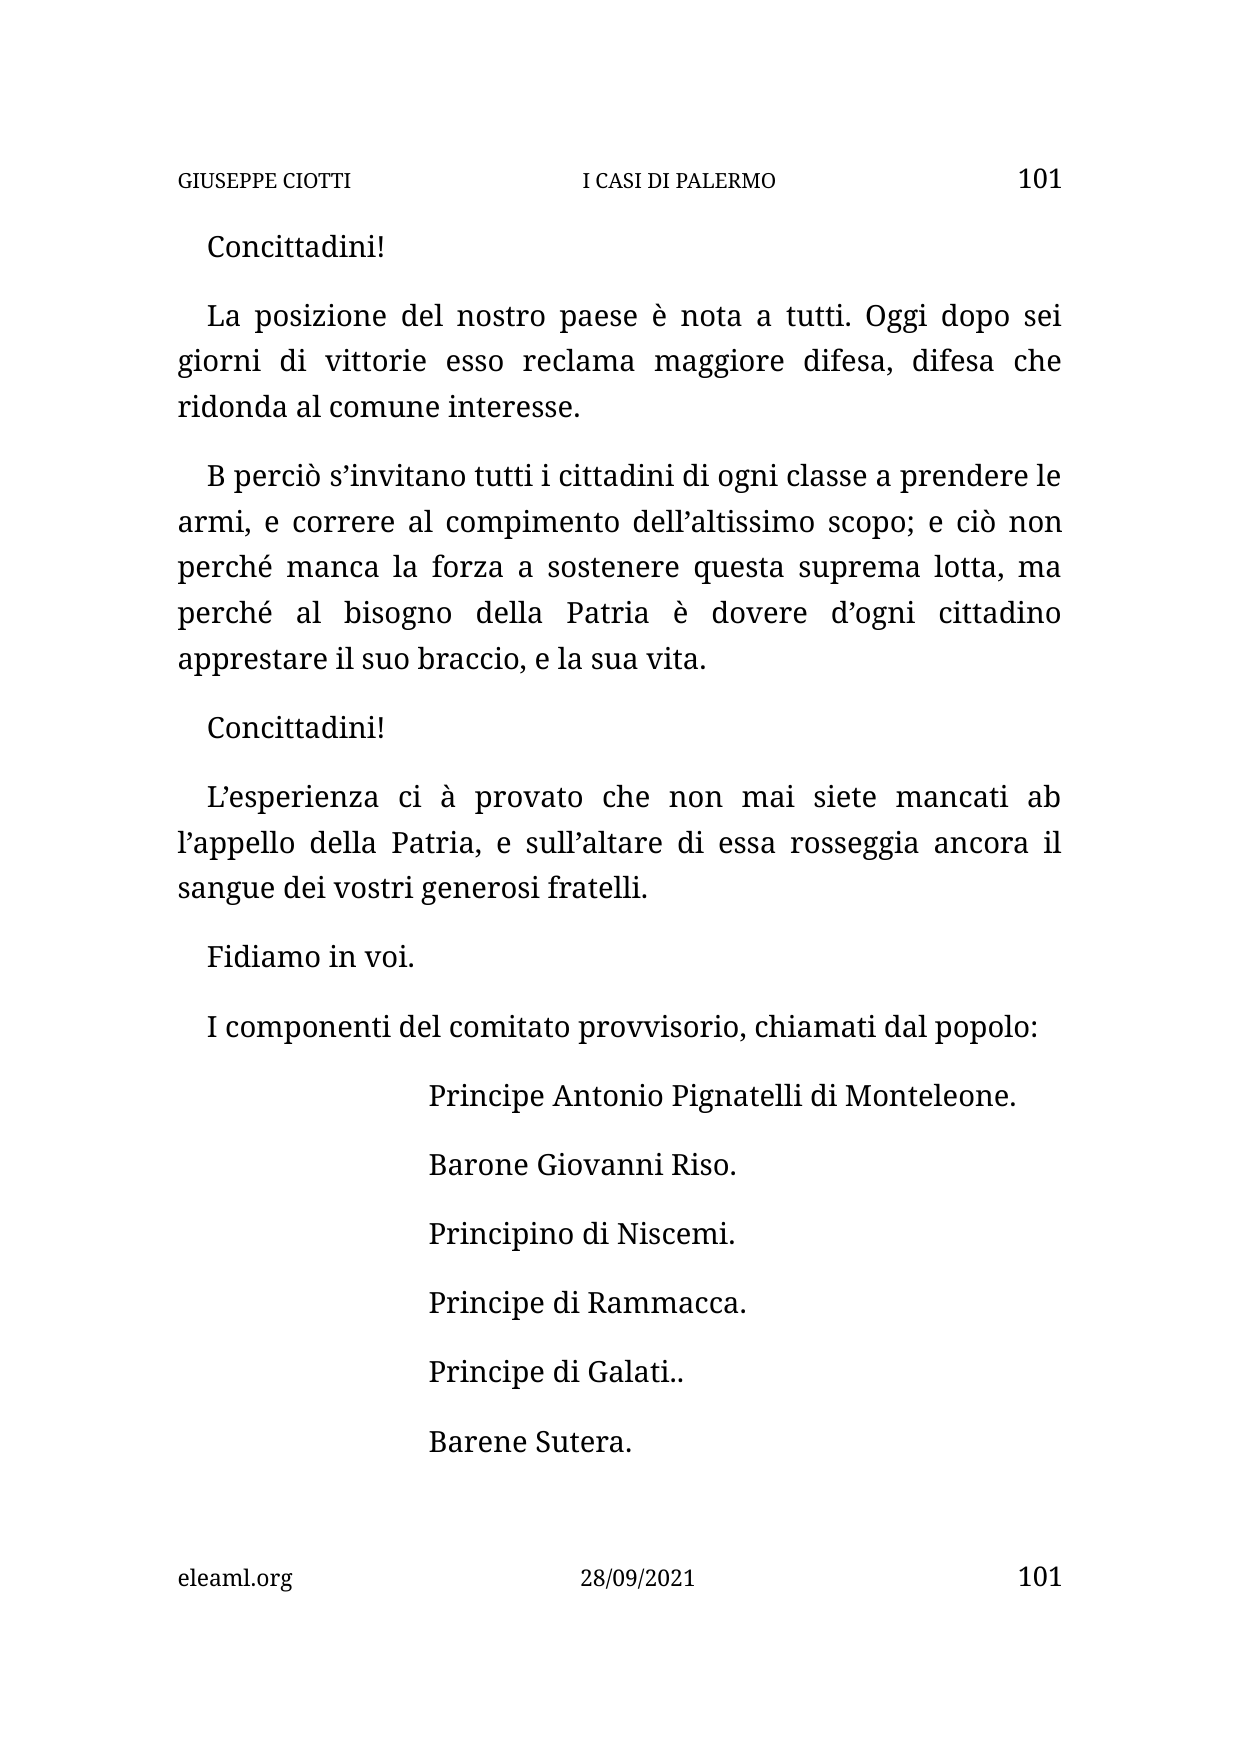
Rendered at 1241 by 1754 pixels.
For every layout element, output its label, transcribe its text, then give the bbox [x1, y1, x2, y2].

text B perciò s’invitano tutti i cittadini di ogni classe a prendere le armi, e correre al compimento dell’altissimo scopo; e ciò non perché manca la forza a sostenere questa suprema lotta, ma perché al bisogno della Patria è dovere d’ogni cittadino apprestare il suo braccio, e la sua vita. [177, 455, 1063, 678]
text Concittadini! [177, 226, 1063, 266]
text Fidiamo in voi. [177, 937, 1063, 976]
text Concittadini! [177, 707, 1063, 747]
text Barene Sutera. [399, 1421, 1063, 1461]
text Principe Antonio Pignatelli di Monteleone. [399, 1075, 1063, 1115]
text I componenti del comitato provvisorio, chiamati dal popolo: [177, 1006, 1063, 1046]
text La posizione del nostro paese è nota a tutti. Oggi dopo sei giorni di vittorie esso reclama maggiore difesa, difesa che ridonda al comune interesse. [177, 295, 1063, 426]
text Principe di Galati.. [399, 1352, 1063, 1391]
text Barone Giovanni Riso. [399, 1144, 1063, 1184]
text L’esperienza ci à provato che non mai siete mancati ab l’appello della Patria, e sull’altare di essa rosseggia ancora il sangue dei vostri generosi fratelli. [177, 776, 1063, 907]
text Principino di Niscemi. [399, 1213, 1063, 1253]
text Principe di Rammacca. [399, 1282, 1063, 1322]
